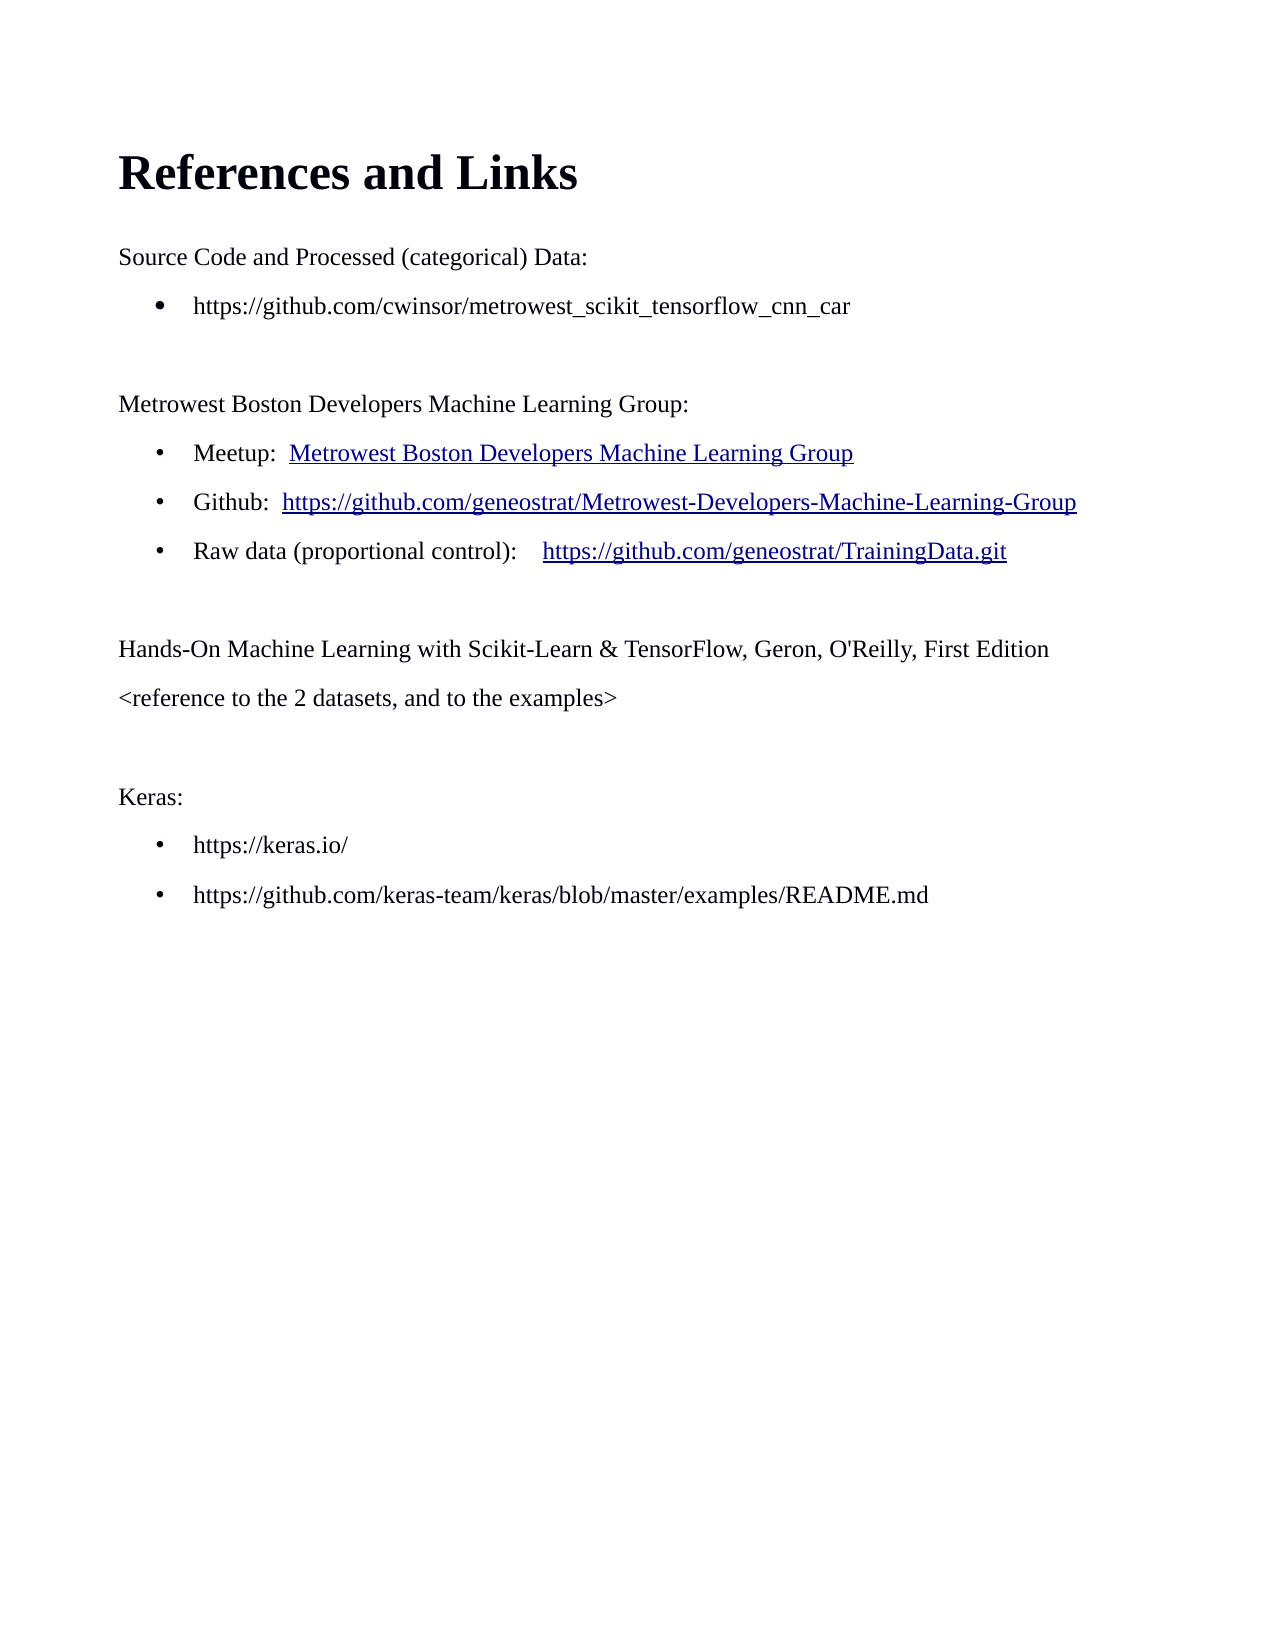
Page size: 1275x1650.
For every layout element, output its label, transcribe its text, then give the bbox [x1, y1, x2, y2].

text Keras: [118, 782, 1157, 810]
list Raw data (proportional control): https://github.com/geneostrat/TrainingData.git [156, 536, 1157, 565]
text <reference to the 2 datasets, and to the examples> [118, 683, 1157, 712]
subtitle References and Links [118, 143, 1157, 201]
list https://github.com/cwinsor/metrowest_scikit_tensorflow_cnn_car [156, 291, 1157, 320]
text Source Code and Processed (categorical) Data: [118, 242, 1157, 271]
list https://keras.io/ [156, 831, 1157, 859]
list Meetup: Metrowest Boston Developers Machine Learning Group [156, 438, 1157, 467]
list Github: https://github.com/geneostrat/Metrowest-Developers-Machine-Learning-Group [156, 487, 1157, 516]
text Metrowest Boston Developers Machine Learning Group: [118, 389, 1157, 418]
list https://github.com/keras-team/keras/blob/master/examples/README.md [156, 880, 1157, 908]
text Hands-On Machine Learning with Scikit-Learn & TensorFlow, Geron, O'Reilly, First Edition [118, 634, 1157, 663]
